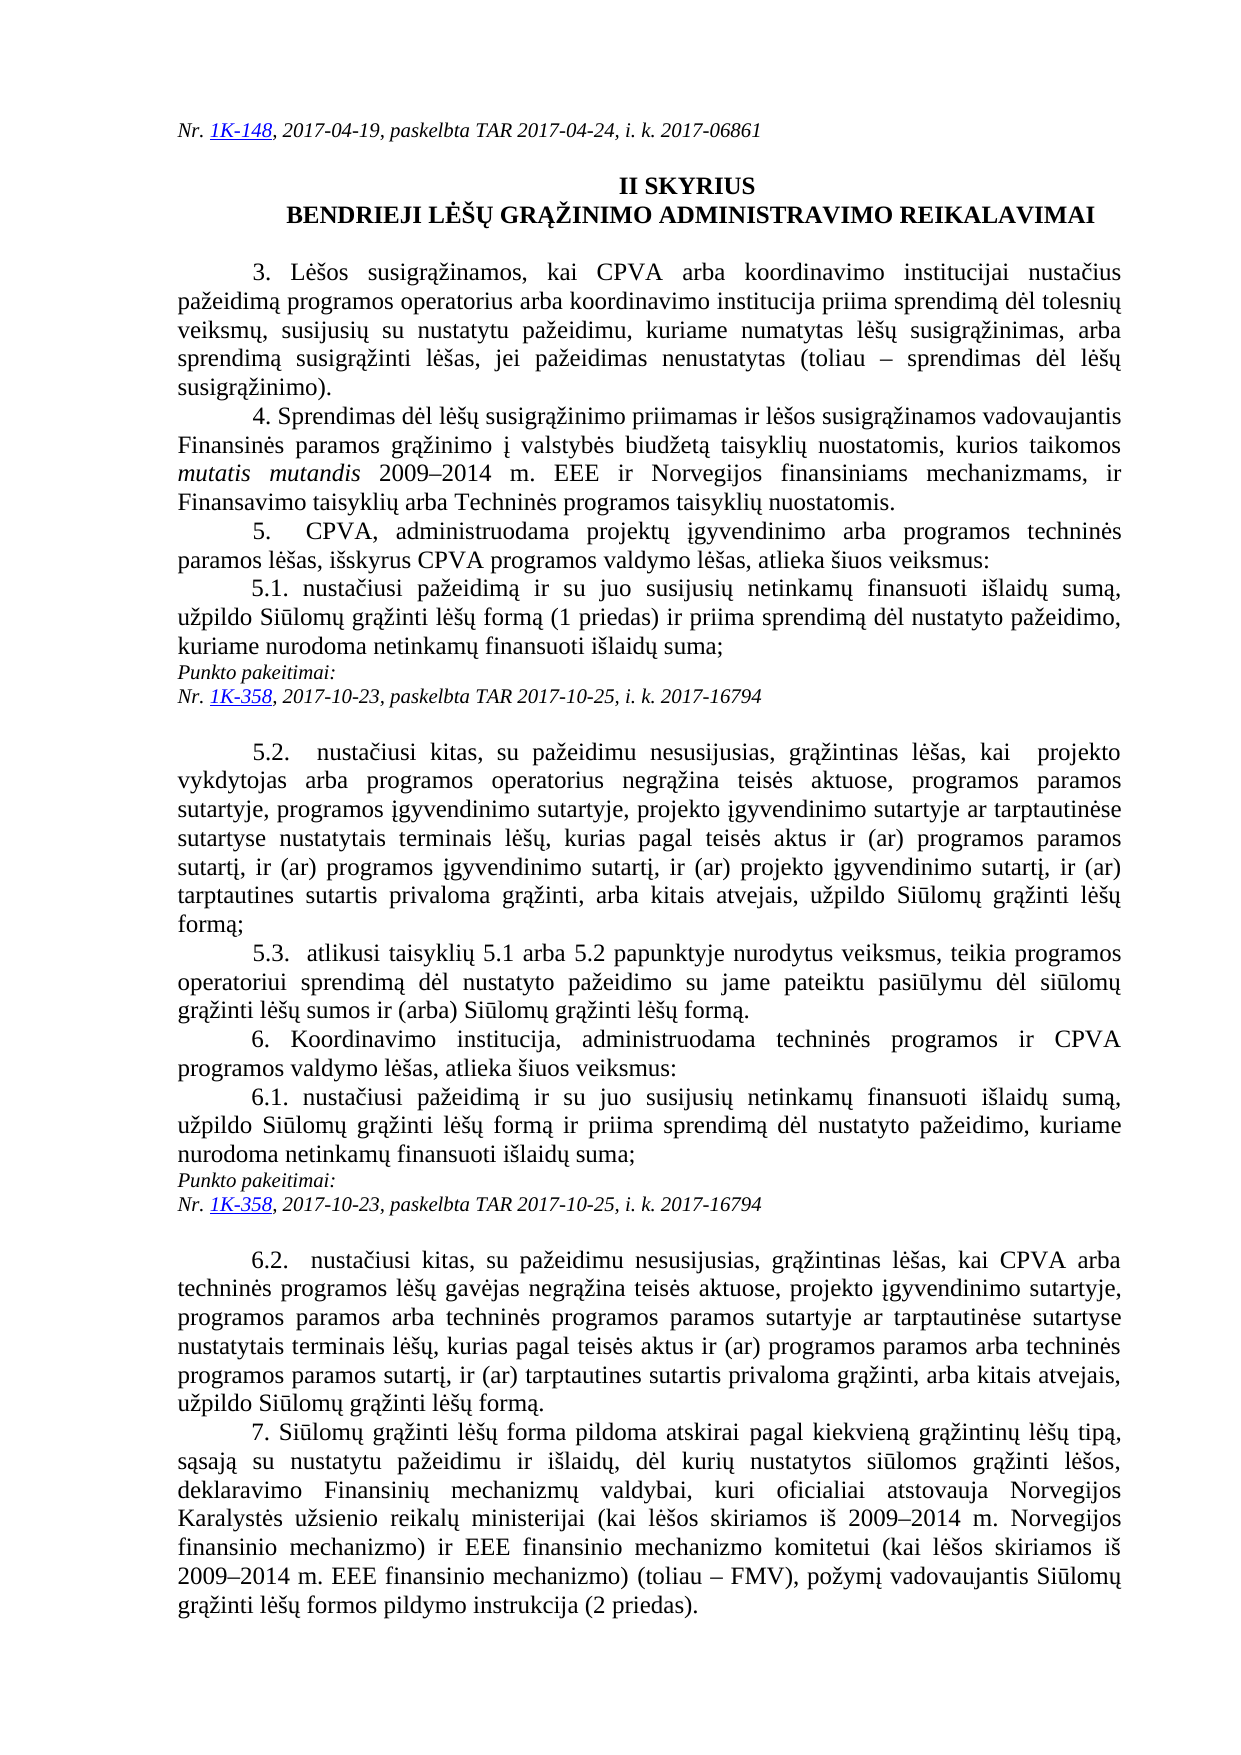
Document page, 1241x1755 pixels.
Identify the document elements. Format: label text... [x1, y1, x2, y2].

text 5.1. nustačiusi pažeidimą ir su juo susijusių netinkamų finansuoti išlaidų sumą, užpildo Siūlomų grąžinti lėšų formą (1 priedas) ir priima sprendimą dėl nustatyto pažeidimo, kuriame nurodoma netinkamų finansuoti išlaidų suma; [177, 573, 1122, 660]
text 4. Sprendimas dėl lėšų susigrąžinimo priimamas ir lėšos susigrąžinamos vadovaujantis Finansinės paramos grąžinimo į valstybės biudžetą taisyklių nuostatomis, kurios taikomos mutatis mutandis 2009–2014 m. EEE ir Norvegijos finansiniams mechanizmams, ir Finansavimo taisyklių arba Techninės programos taisyklių nuostatomis. [177, 401, 1122, 516]
text Punkto pakeitimai: [177, 660, 1122, 684]
text 6.1. nustačiusi pažeidimą ir su juo susijusių netinkamų finansuoti išlaidų sumą, užpildo Siūlomų grąžinti lėšų formą ir priima sprendimą dėl nustatyto pažeidimo, kuriame nurodoma netinkamų finansuoti išlaidų suma; [177, 1082, 1122, 1168]
text BENDRIEJI LĖŠŲ GRĄŽINIMO ADMINISTRAVIMO REIKALAVIMAI [177, 200, 1122, 228]
text Punkto pakeitimai: [177, 1168, 1122, 1192]
text 6. Koordinavimo institucija, administruodama techninės programos ir CPVA programos valdymo lėšas, atlieka šiuos veiksmus: [177, 1024, 1122, 1082]
text 5.3. atlikusi taisyklių 5.1 arba 5.2 papunktyje nurodytus veiksmus, teikia programos operatoriui sprendimą dėl nustatyto pažeidimo su jame pateiktu pasiūlymu dėl siūlomų grąžinti lėšų sumos ir (arba) Siūlomų grąžinti lėšų formą. [177, 938, 1122, 1024]
text 7. Siūlomų grąžinti lėšų forma pildoma atskirai pagal kiekvieną grąžintinų lėšų tipą, sąsają su nustatytu pažeidimu ir išlaidų, dėl kurių nustatytos siūlomos grąžinti lėšos, deklaravimo Finansinių mechanizmų valdybai, kuri oficialiai atstovauja Norvegijos Karalystės užsienio reikalų ministerijai (kai lėšos skiriamos iš 2009–2014 m. Norvegijos finansinio mechanizmo) ir EEE finansinio mechanizmo komitetui (kai lėšos skiriamos iš 2009–2014 m. EEE finansinio mechanizmo) (toliau – FMV), požymį vadovaujantis Siūlomų grąžinti lėšų formos pildymo instrukcija (2 priedas). [177, 1417, 1122, 1618]
text Nr. 1K-358, 2017-10-23, paskelbta TAR 2017-10-25, i. k. 2017-16794 [177, 1192, 1122, 1216]
text Nr. 1K-148, 2017-04-19, paskelbta TAR 2017-04-24, i. k. 2017-06861 [177, 118, 1122, 142]
text 3. Lėšos susigrąžinamos, kai CPVA arba koordinavimo institucijai nustačius pažeidimą programos operatorius arba koordinavimo institucija priima sprendimą dėl tolesnių veiksmų, susijusių su nustatytu pažeidimu, kuriame numatytas lėšų susigrąžinimas, arba sprendimą susigrąžinti lėšas, jei pažeidimas nenustatytas (toliau – sprendimas dėl lėšų susigrąžinimo). [177, 257, 1122, 401]
text II SKYRIUS [177, 171, 1122, 200]
text 5. CPVA, administruodama projektų įgyvendinimo arba programos techninės paramos lėšas, išskyrus CPVA programos valdymo lėšas, atlieka šiuos veiksmus: [177, 516, 1122, 573]
text 5.2. nustačiusi kitas, su pažeidimu nesusijusias, grąžintinas lėšas, kai projekto vykdytojas arba programos operatorius negrąžina teisės aktuose, programos paramos sutartyje, programos įgyvendinimo sutartyje, projekto įgyvendinimo sutartyje ar tarptautinėse sutartyse nustatytais terminais lėšų, kurias pagal teisės aktus ir (ar) programos paramos sutartį, ir (ar) programos įgyvendinimo sutartį, ir (ar) projekto įgyvendinimo sutartį, ir (ar) tarptautines sutartis privaloma grąžinti, arba kitais atvejais, užpildo Siūlomų grąžinti lėšų formą; [177, 737, 1122, 938]
text Nr. 1K-358, 2017-10-23, paskelbta TAR 2017-10-25, i. k. 2017-16794 [177, 684, 1122, 708]
text 6.2. nustačiusi kitas, su pažeidimu nesusijusias, grąžintinas lėšas, kai CPVA arba techninės programos lėšų gavėjas negrąžina teisės aktuose, projekto įgyvendinimo sutartyje, programos paramos arba techninės programos paramos sutartyje ar tarptautinėse sutartyse nustatytais terminais lėšų, kurias pagal teisės aktus ir (ar) programos paramos arba techninės programos paramos sutartį, ir (ar) tarptautines sutartis privaloma grąžinti, arba kitais atvejais, užpildo Siūlomų grąžinti lėšų formą. [177, 1245, 1122, 1417]
